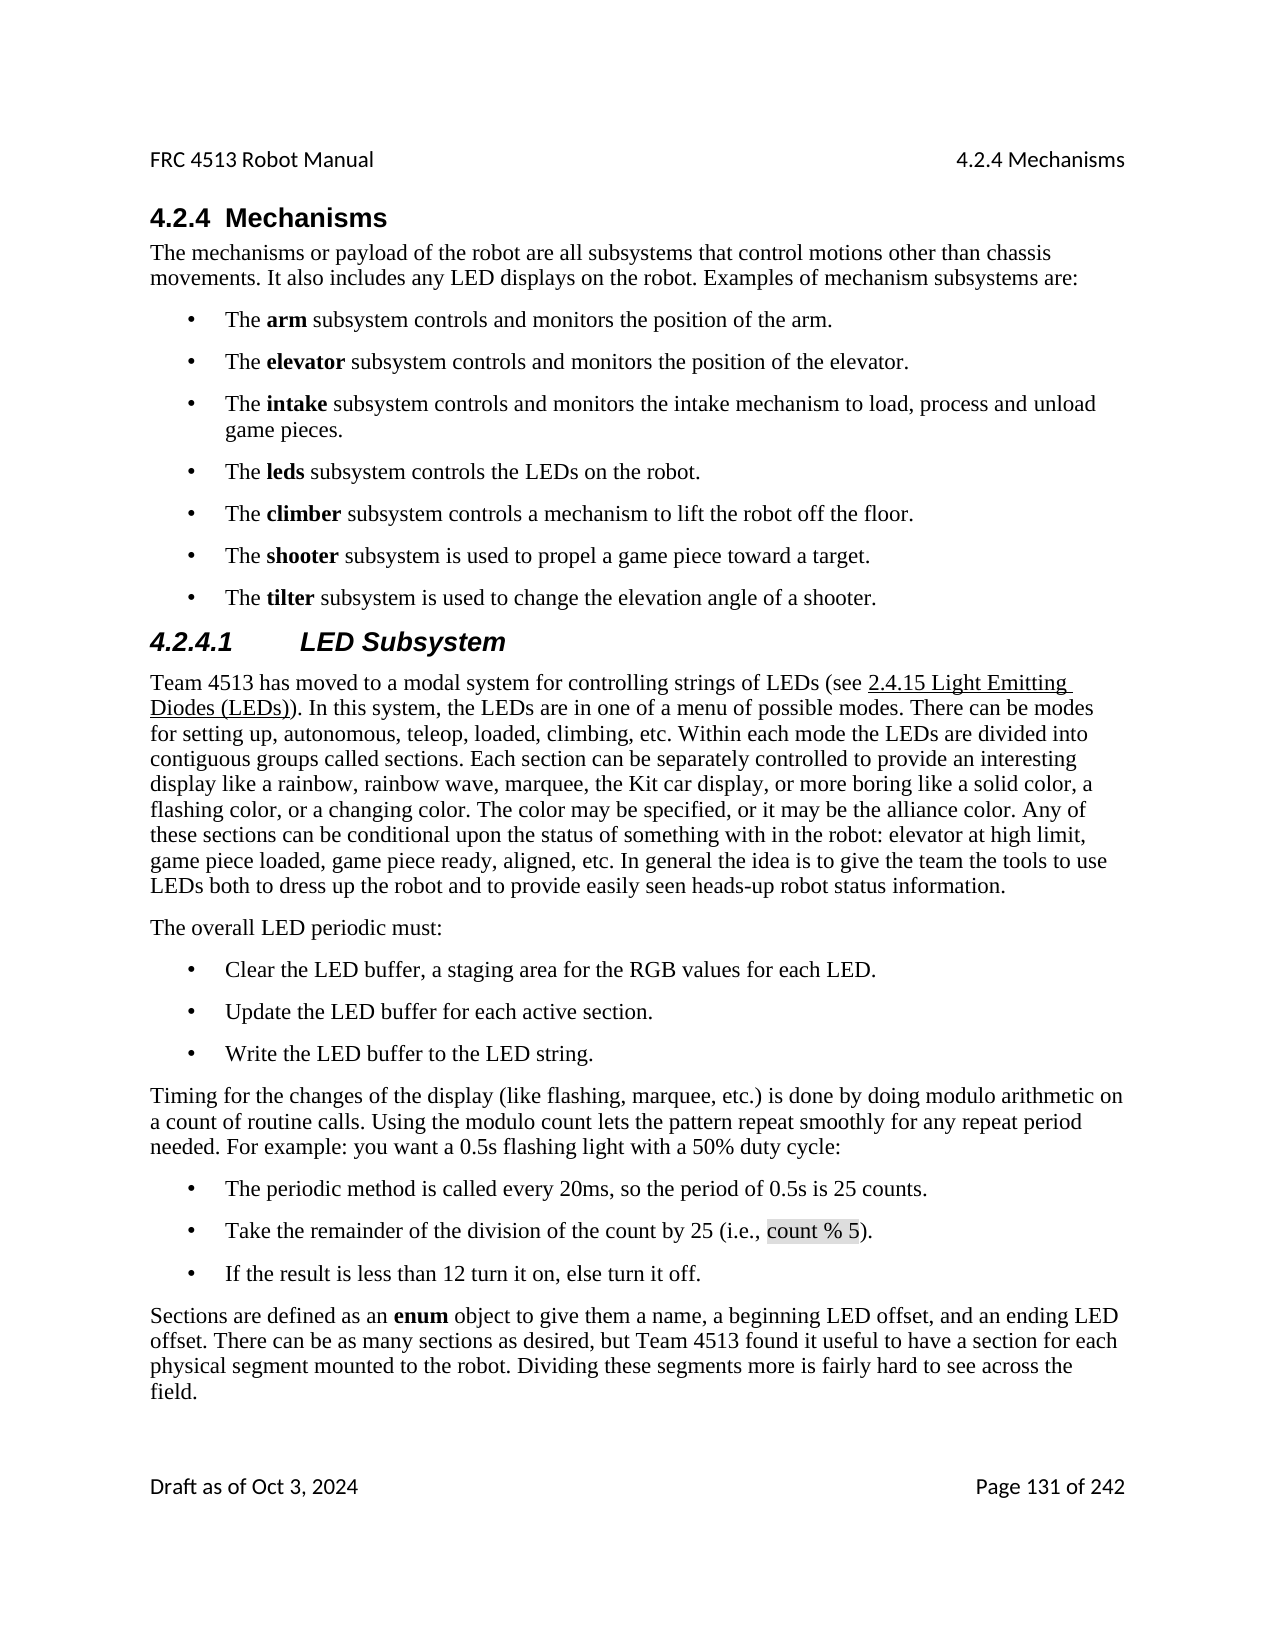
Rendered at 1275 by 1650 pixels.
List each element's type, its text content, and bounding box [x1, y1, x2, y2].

text The mechanisms or payload of the robot are all subsystems that control motions other than chassis movements. It also includes any LED displays on the robot. Examples of mechanism subsystems are: [150, 239, 1125, 290]
list Update the LED buffer for each active section. [187, 999, 1125, 1025]
list The intake subsystem controls and monitors the intake mechanism to load, process and unload game pieces. [187, 391, 1125, 442]
list Take the remainder of the division of the count by 25 (i.e., count % 5). [187, 1218, 1125, 1244]
text Sections are defined as an enum object to give them a name, a beginning LED offset, and an ending LED offset. There can be as many sections as desired, but Team 4513 found it useful to have a section for each physical segment mounted to the robot. Dividing these segments more is fairly hard to see across the field. [150, 1303, 1125, 1404]
list Write the LED buffer to the LED string. [187, 1041, 1125, 1067]
list The periodic method is called every 20ms, so the period of 0.5s is 25 counts. [187, 1176, 1125, 1202]
list Clear the LED buffer, a staging area for the RGB values for each LED. [187, 957, 1125, 983]
text The overall LED periodic must: [150, 915, 1125, 941]
subtitle Mechanisms [150, 203, 1125, 233]
list The elevator subsystem controls and monitors the position of the elevator. [187, 349, 1125, 374]
subtitle LED Subsystem [150, 627, 1125, 657]
list The shooter subsystem is used to propel a game piece toward a target. [187, 543, 1125, 568]
text Timing for the changes of the display (like flashing, marquee, etc.) is done by doing modulo arithmetic on a count of routine calls. Using the modulo count lets the pattern repeat smoothly for any repeat period needed. For example: you want a 0.5s flashing light with a 50% duty cycle: [150, 1083, 1125, 1160]
list If the result is less than 12 turn it on, else turn it off. [187, 1261, 1125, 1286]
list The leds subsystem controls the LEDs on the robot. [187, 459, 1125, 484]
list The tilter subsystem is used to change the elevation angle of a shooter. [187, 585, 1125, 610]
list The arm subsystem controls and monitors the position of the arm. [187, 307, 1125, 332]
list The climber subsystem controls a mechanism to lift the robot off the floor. [187, 501, 1125, 526]
text Team 4513 has moved to a modal system for controlling strings of LEDs (see 2.4.15 Light Emitting Diodes (LEDs)). In this system, the LEDs are in one of a menu of possible modes. There can be modes for setting up, autonomous, teleop, loaded, climbing, etc. Within each mode the LEDs are divided into contiguous groups called sections. Each section can be separately controlled to provide an interesting display like a rainbow, rainbow wave, marquee, the Kit car display, or more boring like a solid color, a flashing color, or a changing color. The color may be specified, or it may be the alliance color. Any of these sections can be conditional upon the status of something with in the robot: elevator at high limit, game piece loaded, game piece ready, aligned, etc. In general the idea is to give the team the tools to use LEDs both to dress up the robot and to provide easily seen heads-up robot status information. [150, 670, 1125, 898]
